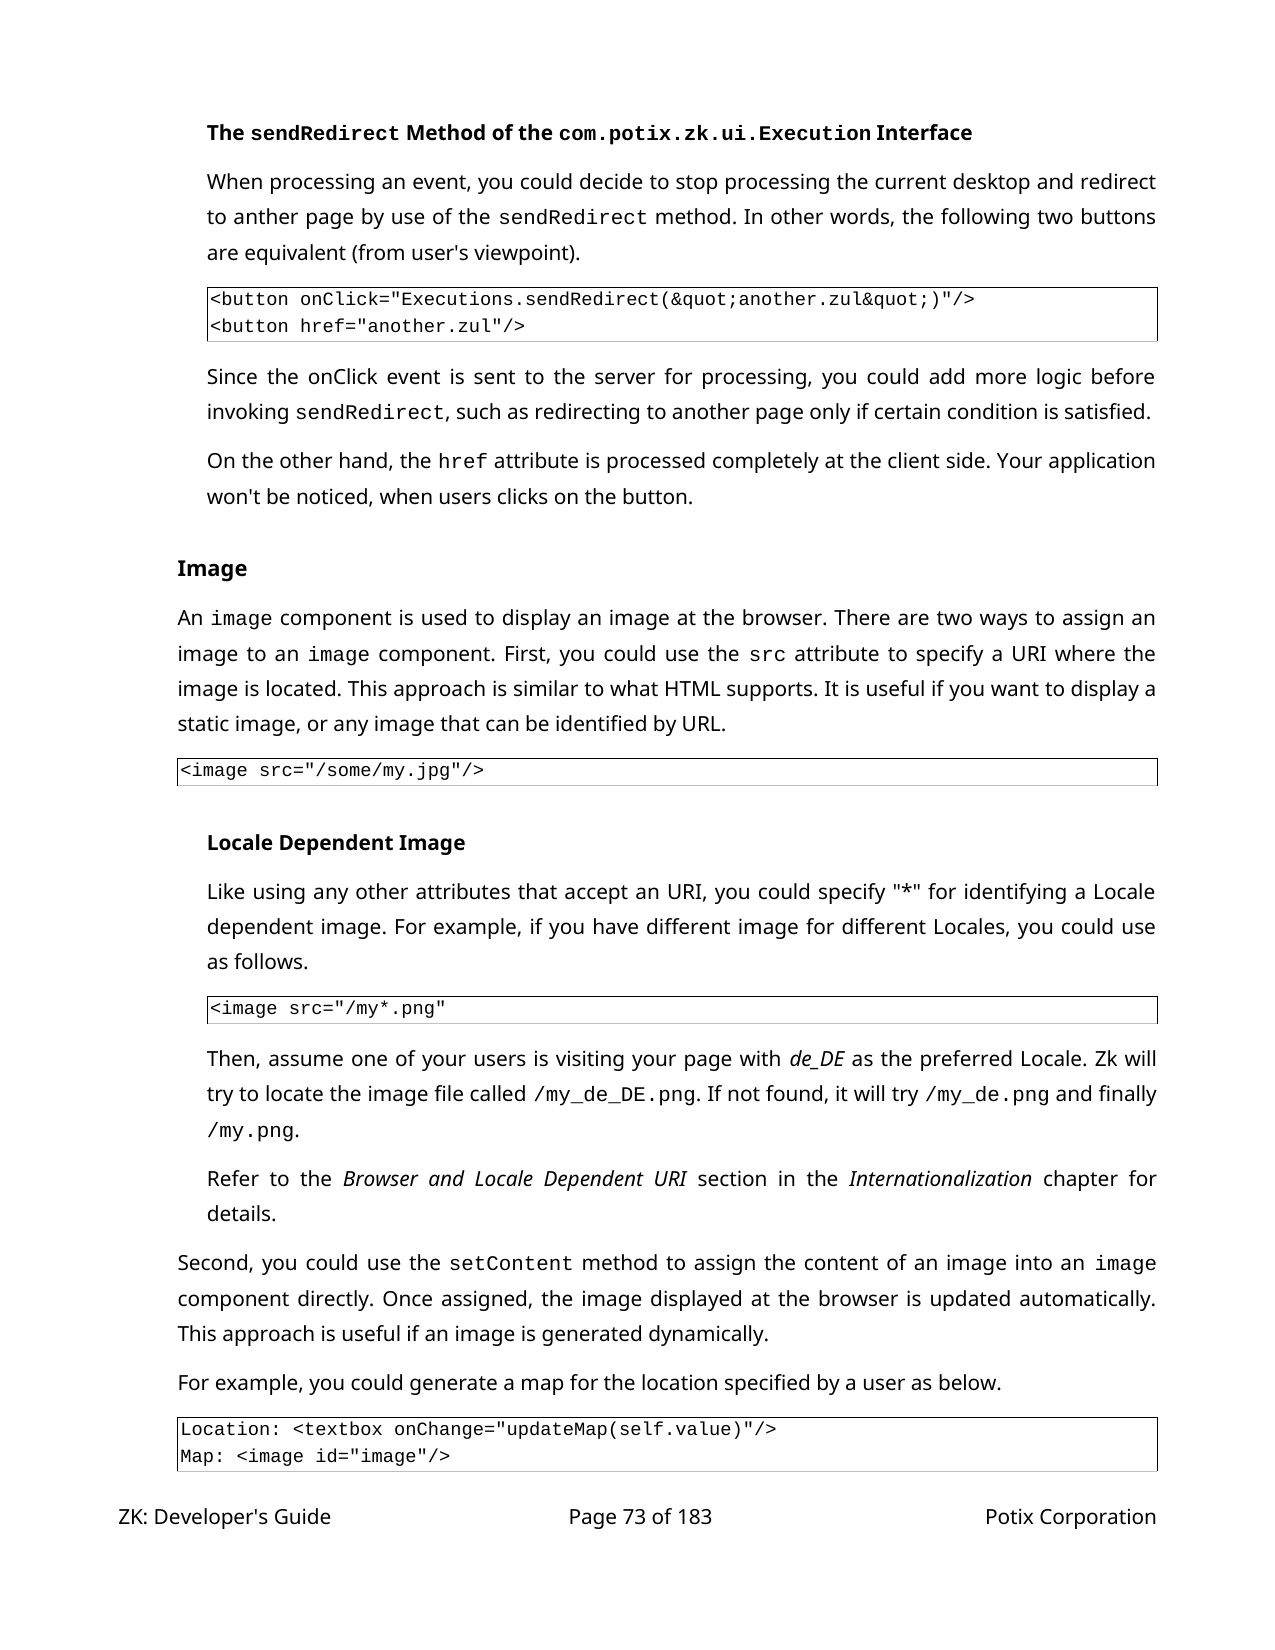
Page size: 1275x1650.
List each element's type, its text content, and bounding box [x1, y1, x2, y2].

text <button href="another.zul"/> [208, 314, 1157, 341]
subtitle The sendRedirect Method of the com.potix.zk.ui.Execution Interface [207, 118, 1157, 147]
text When processing an event, you could decide to stop processing the current desktop and redirect to anther page by use of the sendRedirect method. In other words, the following two buttons are equivalent (from user's viewpoint). [207, 167, 1157, 266]
subtitle Image [177, 553, 1157, 583]
text Location: <textbox onChange="updateMap(self.value)"/> [178, 1418, 1157, 1441]
text Like using any other attributes that accept an URI, you could specify "*" for identifying a Locale dependent image. For example, if you have different image for different Locales, you could use as follows. [207, 877, 1157, 976]
text On the other hand, the href attribute is processed completely at the client side. Your application won't be noticed, when users clicks on the button. [207, 446, 1157, 510]
subtitle Locale Dependent Image [207, 828, 1157, 856]
text Since the onClick event is sent to the server for processing, you could add more logic before invoking sendRedirect, such as redirecting to another page only if certain condition is satisfied. [207, 362, 1157, 426]
text An image component is used to display an image at the browser. There are two ways to assign an image to an image component. First, you could use the src attribute to specify a URI where the image is located. This approach is similar to what HTML supports. It is useful if you want to display a static image, or any image that can be identified by URL. [177, 603, 1157, 738]
text <button onClick="Executions.sendRedirect(&quot;another.zul&quot;)"/> [208, 288, 1157, 311]
text Map: <image id="image"/> [178, 1444, 1157, 1471]
text Then, assume one of your users is visiting your page with de_DE as the preferred Locale. Zk will try to locate the image file called /my_de_DE.png. If not found, it will try /my_de.png and finally /my.png. [207, 1044, 1157, 1143]
text Second, you could use the setContent method to assign the content of an image into an image component directly. Once assigned, the image displayed at the browser is updated automatically. This approach is useful if an image is generated dynamically. [177, 1248, 1157, 1347]
text Refer to the Browser and Locale Dependent URI section in the Internationalization chapter for details. [207, 1164, 1157, 1227]
text <image src="/my*.png" [208, 997, 1157, 1023]
text For example, you could generate a map for the location specified by a user as below. [177, 1368, 1157, 1396]
text <image src="/some/my.jpg"/> [178, 759, 1157, 785]
